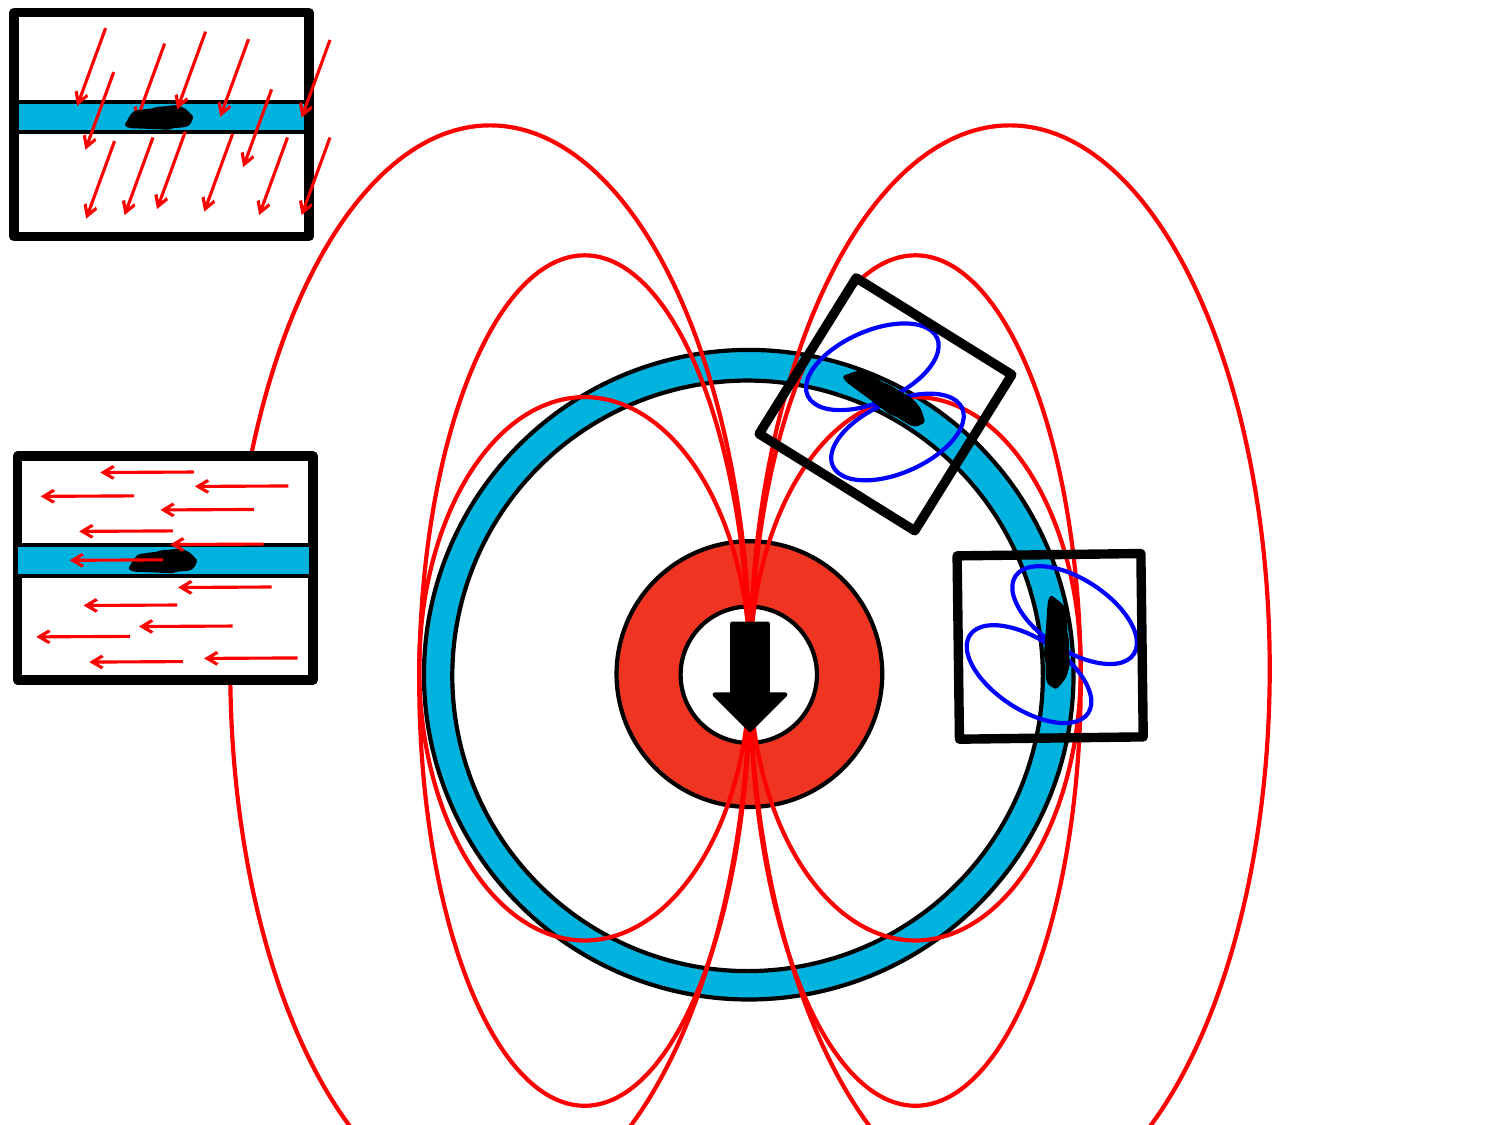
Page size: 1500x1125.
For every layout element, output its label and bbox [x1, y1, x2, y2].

text_box [701, 763, 799, 1000]
text_box [809, 359, 958, 478]
text_box [94, 101, 265, 133]
text_box [423, 400, 1067, 938]
text_box [15, 456, 313, 681]
text_box [843, 430, 968, 523]
text_box [258, 101, 304, 133]
text_box [785, 397, 789, 408]
text_box [759, 453, 801, 566]
text_box [704, 349, 795, 585]
text_box [757, 763, 935, 995]
text_box [694, 353, 715, 408]
text_box [782, 356, 857, 458]
text_box [969, 569, 1074, 720]
text_box [585, 355, 741, 566]
text_box [962, 560, 1055, 648]
text_box [562, 763, 743, 995]
text_box [813, 429, 842, 476]
text_box [964, 651, 1070, 734]
text_box [767, 416, 777, 435]
text_box [19, 101, 101, 133]
